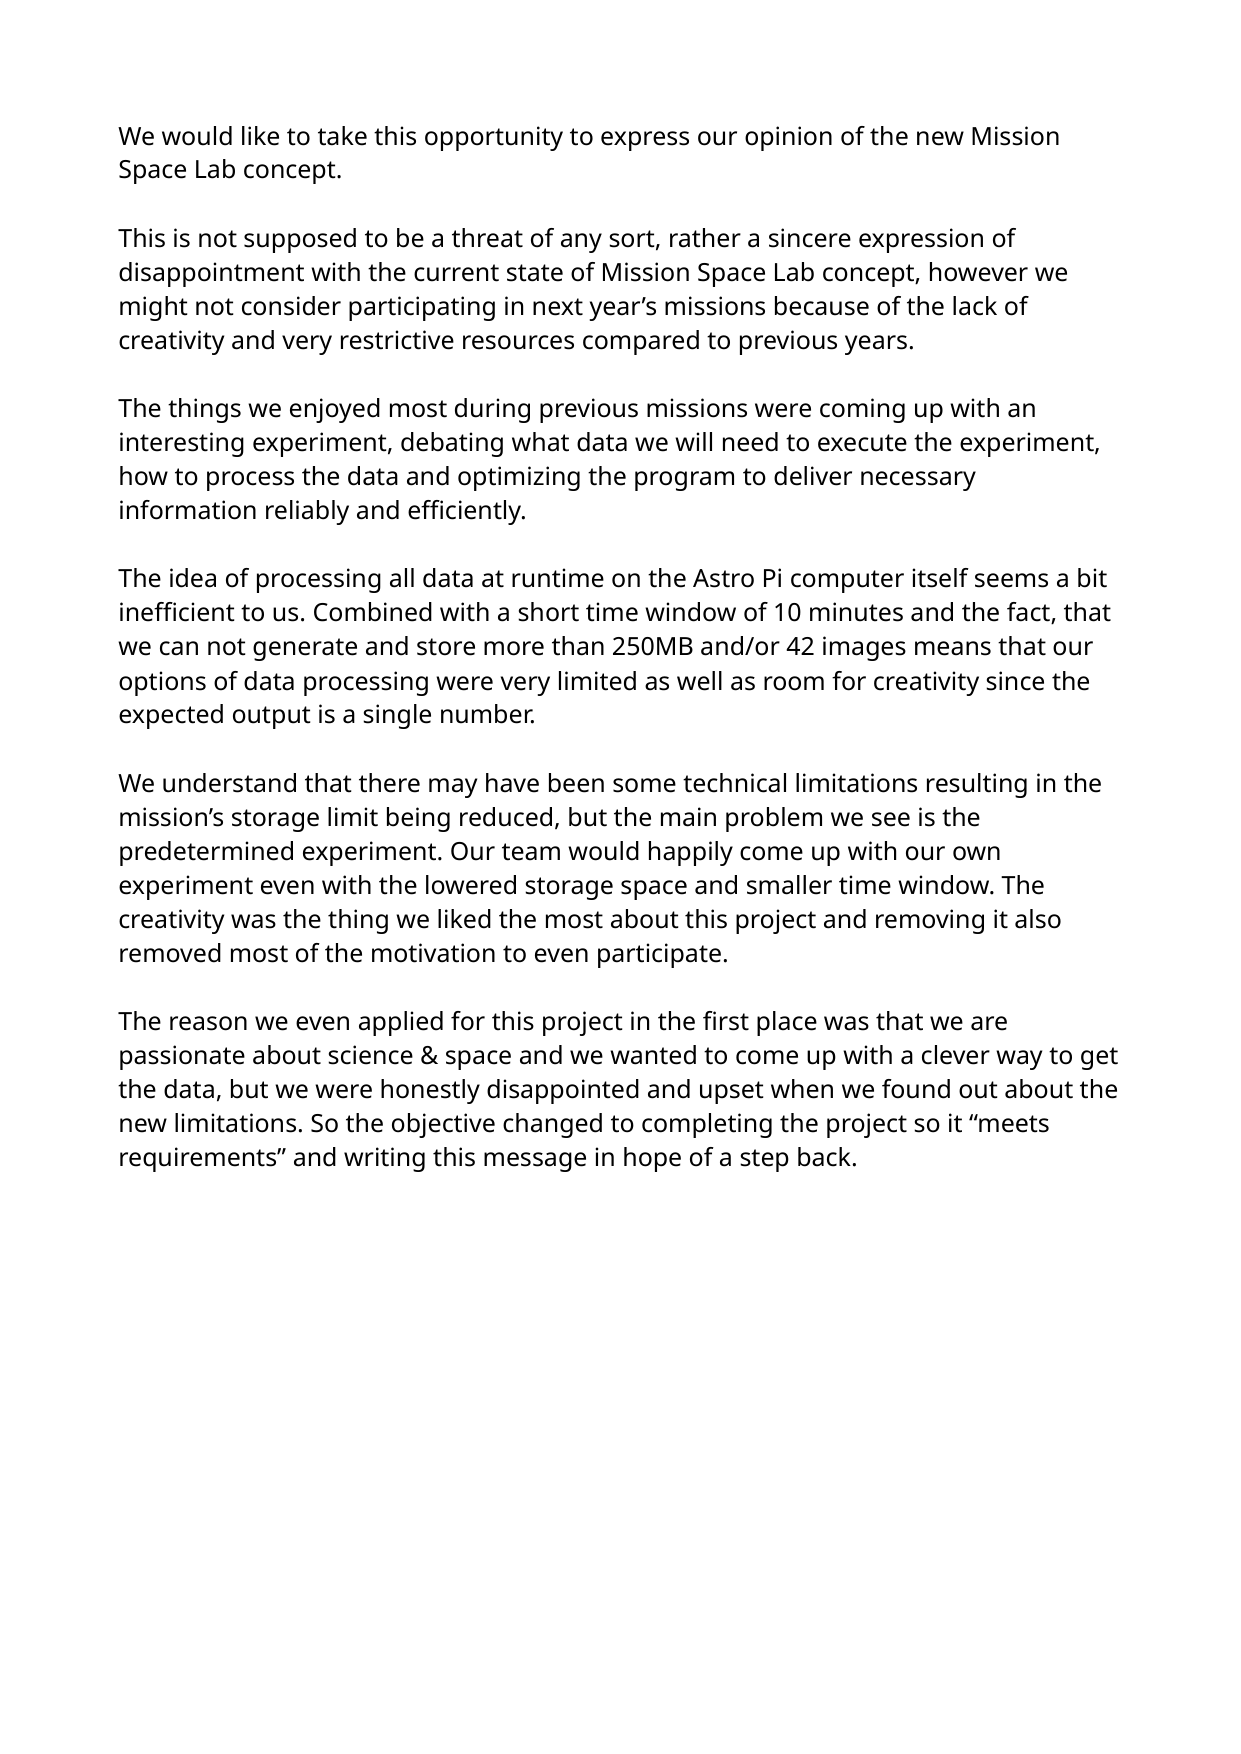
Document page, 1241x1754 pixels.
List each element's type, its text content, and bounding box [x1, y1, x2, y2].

text The idea of processing all data at runtime on the Astro Pi computer itself seems a bit inefficient to us. Combined with a short time window of 10 minutes and the fact, that we can not generate and store more than 250MB and/or 42 images means that our options of data processing were very limited as well as room for creativity since the expected output is a single number. [118, 561, 1122, 731]
text This is not supposed to be a threat of any sort, rather a sincere expression of disappointment with the current state of Mission Space Lab concept, however we might not consider participating in next year’s missions because of the lack of creativity and very restrictive resources compared to previous years. [118, 220, 1122, 357]
text We understand that there may have been some technical limitations resulting in the mission’s storage limit being reduced, but the main problem we see is the predetermined experiment. Our team would happily come up with our own experiment even with the lowered storage space and smaller time window. The creativity was the thing we liked the most about this project and removing it also removed most of the motivation to even participate. [118, 765, 1122, 970]
text We would like to take this opportunity to express our opinion of the new Mission Space Lab concept. [118, 118, 1122, 186]
text The reason we even applied for this project in the first place was that we are passionate about science & space and we wanted to come up with a clever way to get the data, but we were honestly disappointed and upset when we found out about the new limitations. So the objective changed to completing the project so it “meets requirements” and writing this message in hope of a step back. [118, 1004, 1122, 1174]
text The things we enjoyed most during previous missions were coming up with an interesting experiment, debating what data we will need to execute the experiment, how to process the data and optimizing the program to deliver necessary information reliably and efficiently. [118, 391, 1122, 527]
